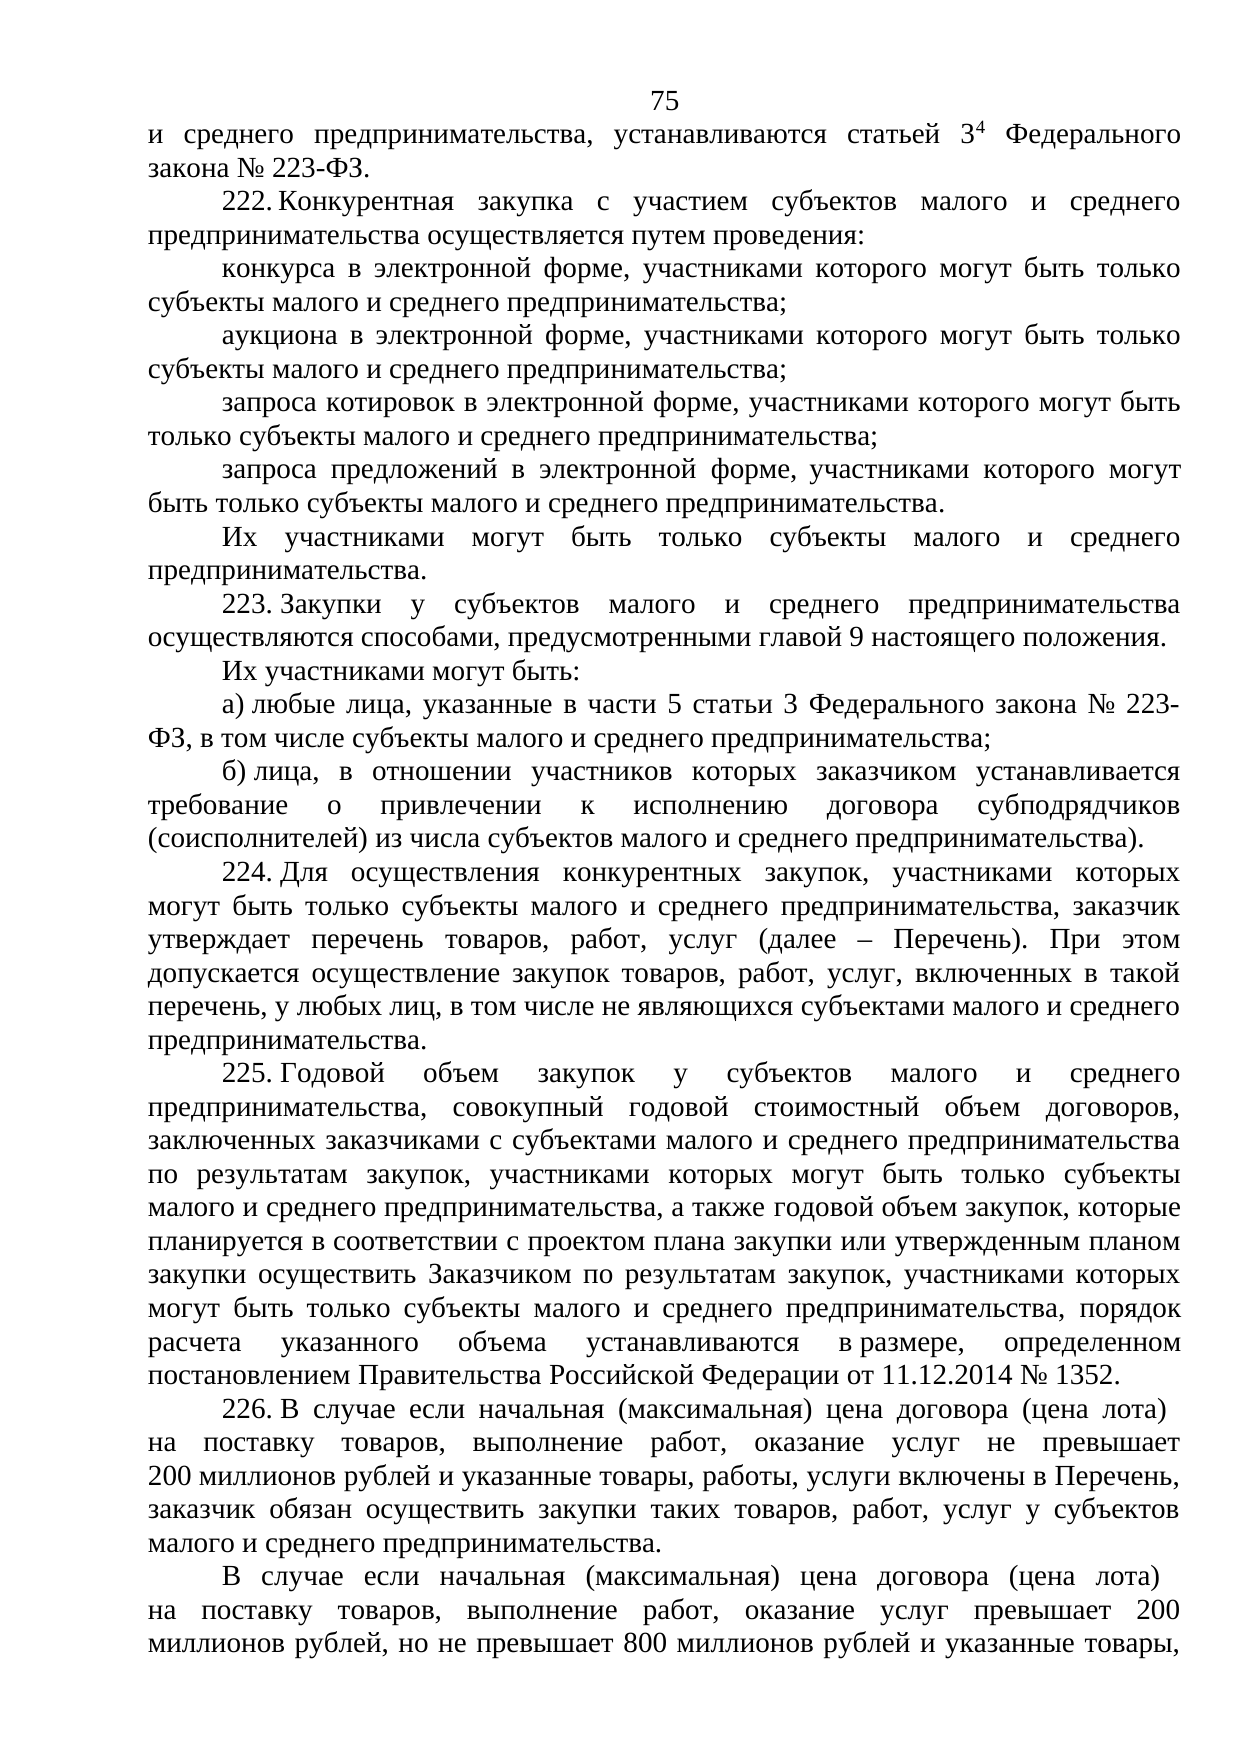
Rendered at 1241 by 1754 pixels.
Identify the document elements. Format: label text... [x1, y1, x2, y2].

text запроса предложений в электронной форме, участниками которого могут быть только субъекты малого и среднего предпринимательства. [148, 452, 1181, 519]
text конкурса в электронной форме, участниками которого могут быть только субъекты малого и среднего предпринимательства; [148, 250, 1181, 317]
text Их участниками могут быть: [148, 653, 1181, 686]
text Их участниками могут быть только субъекты малого и среднего предпринимательства. [148, 519, 1181, 586]
text 225. Годовой объем закупок у субъектов малого и среднего предпринимательства, совокупный годовой стоимостный объем договоров, заключенных заказчиками с субъектами малого и среднего предпринимательства по результатам закупок, участниками которых могут быть только субъекты малого и среднего предпринимательства, а также годовой объем закупок, которые планируется в соответствии с проектом плана закупки или утвержденным планом закупки осуществить Заказчиком по результатам закупок, участниками которых могут быть только субъекты малого и среднего предпринимательства, порядок расчета указанного объема устанавливаются в размере, определенном постановлением Правительства Российской Федерации от 11.12.2014 № 1352. [148, 1055, 1181, 1391]
text 226. В случае если начальная (максимальная) цена договора (цена лота) на поставку товаров, выполнение работ, оказание услуг не превышает 200 миллионов рублей и указанные товары, работы, услуги включены в Перечень, заказчик обязан осуществить закупки таких товаров, работ, услуг у субъектов малого и среднего предпринимательства. [148, 1391, 1181, 1558]
text 222. Конкурентная закупка с участием субъектов малого и среднего предпринимательства осуществляется путем проведения: [148, 183, 1181, 250]
text а) любые лица, указанные в части 5 статьи 3 Федерального закона № 223-ФЗ, в том числе субъекты малого и среднего предпринимательства; [148, 686, 1181, 753]
text запроса котировок в электронной форме, участниками которого могут быть только субъекты малого и среднего предпринимательства; [148, 384, 1181, 452]
text В случае если начальная (максимальная) цена договора (цена лота) на поставку товаров, выполнение работ, оказание услуг превышает 200 миллионов рублей, но не превышает 800 миллионов рублей и указанные товары, [148, 1558, 1181, 1659]
text 223. Закупки у субъектов малого и среднего предпринимательства осуществляются способами, предусмотренными главой 9 настоящего положения. [148, 586, 1181, 653]
text аукциона в электронной форме, участниками которого могут быть только субъекты малого и среднего предпринимательства; [148, 317, 1181, 384]
text 224. Для осуществления конкурентных закупок, участниками которых могут быть только субъекты малого и среднего предпринимательства, заказчик утверждает перечень товаров, работ, услуг (далее – Перечень). При этом допускается осуществление закупок товаров, работ, услуг, включенных в такой перечень, у любых лиц, в том числе не являющихся субъектами малого и среднего предпринимательства. [148, 854, 1181, 1055]
text и среднего предпринимательства, устанавливаются статьей 34 Федерального закона № 223-ФЗ. [148, 116, 1181, 183]
text б) лица, в отношении участников которых заказчиком устанавливается требование о привлечении к исполнению договора субподрядчиков (соисполнителей) из числа субъектов малого и среднего предпринимательства). [148, 753, 1181, 854]
